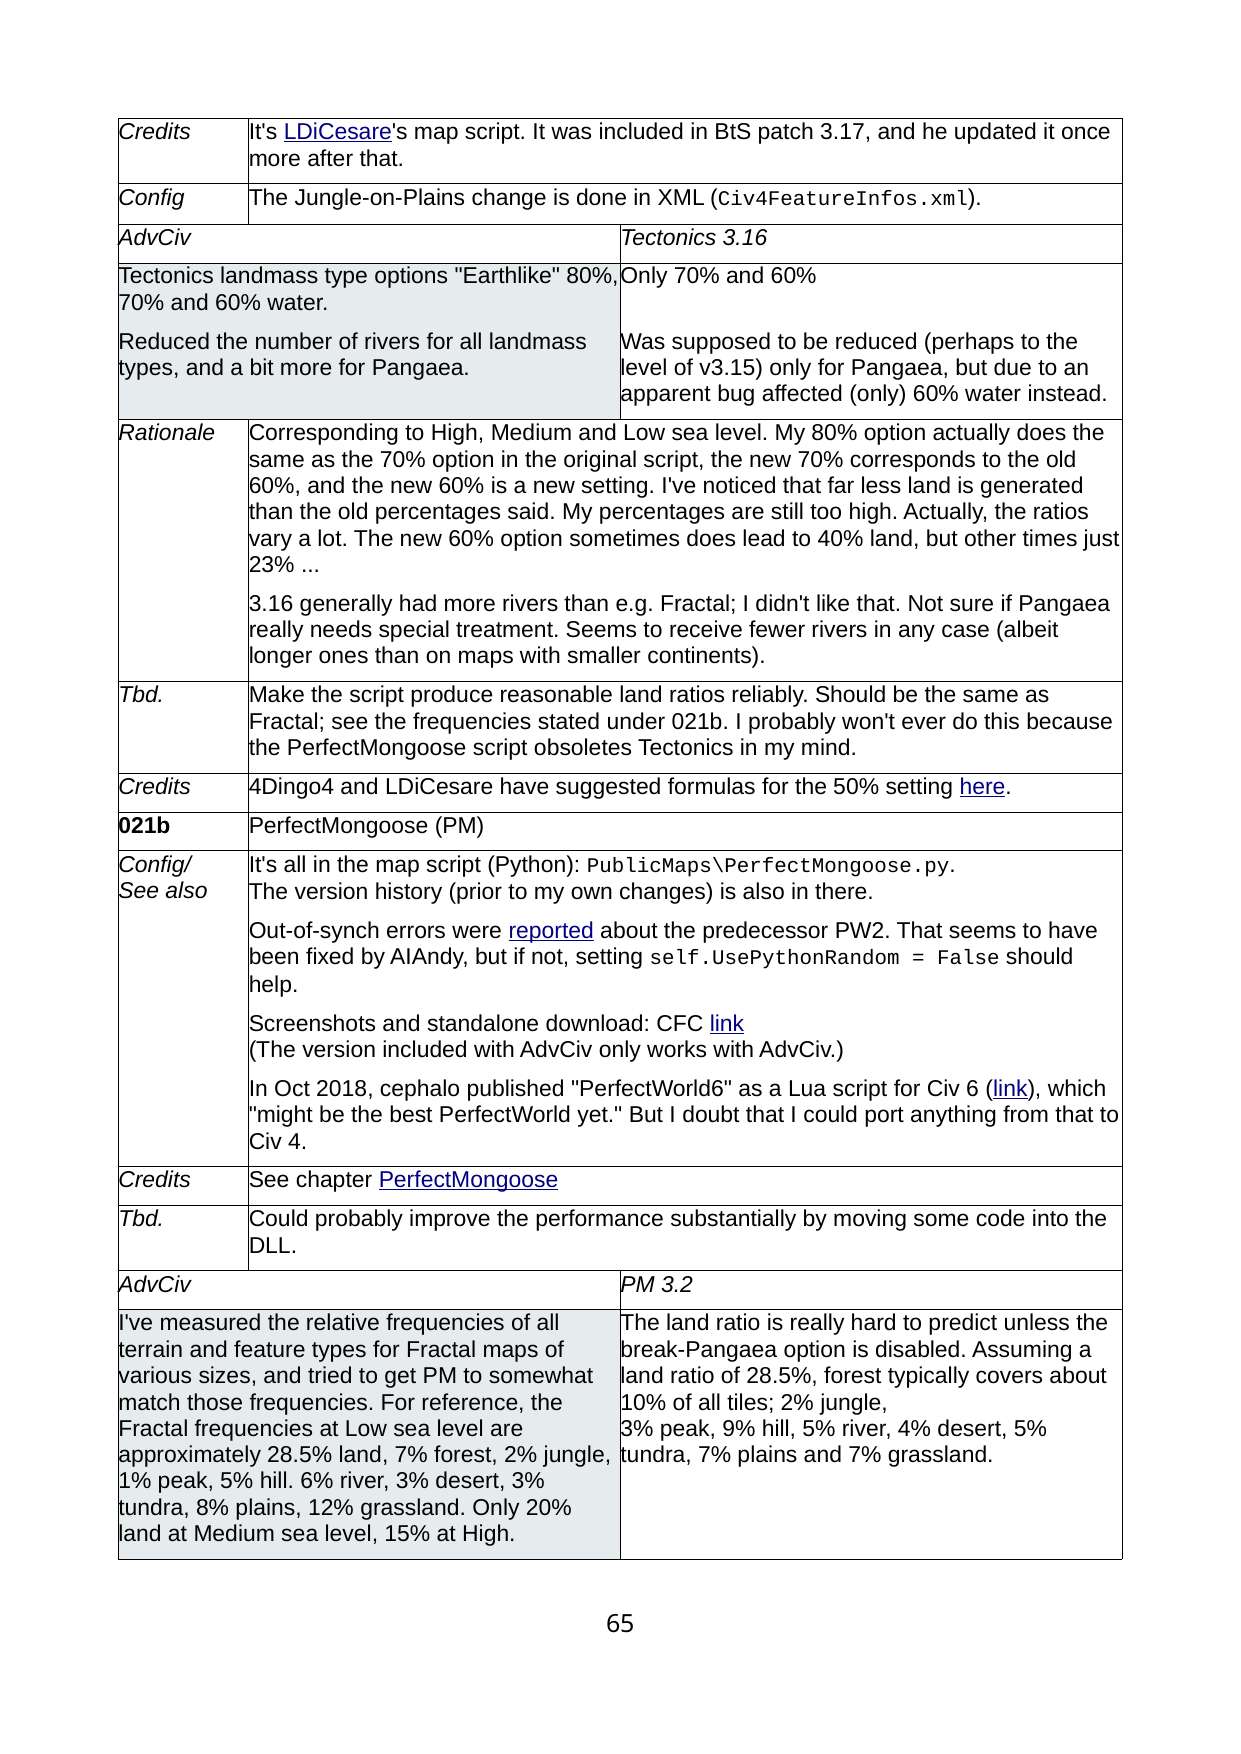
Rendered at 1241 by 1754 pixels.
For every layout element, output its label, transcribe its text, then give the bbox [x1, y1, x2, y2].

table_cell PM 3.2 [621, 1271, 1122, 1309]
table_cell It's LDiCesare's map script. It was included in BtS patch 3.17, and he updated it once more after that. [249, 119, 1122, 183]
table_cell PerfectMongoose (PM) [249, 813, 1122, 850]
table_cell Only 70% and 60% Was supposed to be reduced (perhaps to the level of v3.15) only for Pangaea, but due to an apparent bug affected (only) 60% water instead. [621, 264, 1122, 419]
table_cell See chapter PerfectMongoose [249, 1167, 1122, 1205]
table_cell It's all in the map script (Python): PublicMaps\PerfectMongoose.py. The version history (prior to my own changes) is also in there. Out-of-synch errors were reported about the predecessor PW2. That seems to have been fixed by AIAndy, but if not, setting self.UsePythonRandom = False should help. Screenshots and standalone download: CFC link (The version included with AdvCiv only works with AdvCiv.) In Oct 2018, cephalo published "PerfectWorld6" as a Lua script for Civ 6 (link), which "might be the best PerfectWorld yet." But I doubt that I could port anything from that to Civ 4. [249, 851, 1122, 1166]
table_cell I've measured the relative frequencies of all terrain and feature types for Fractal maps of various sizes, and tried to get PM to somewhat match those frequencies. For reference, the Fractal frequencies at Low sea level are approximately 28.5% land, 7% forest, 2% jungle, 1% peak, 5% hill. 6% river, 3% desert, 3% tundra, 8% plains, 12% grassland. Only 20% land at Medium sea level, 15% at High. [119, 1310, 620, 1559]
table_cell Credits [119, 119, 248, 183]
table_cell AdvCiv [119, 1271, 620, 1309]
table_cell Corresponding to High, Medium and Low sea level. My 80% option actually does the same as the 70% option in the original script, the new 70% corresponds to the old 60%, and the new 60% is a new setting. I've noticed that far less land is generated than the old percentages said. My percentages are still too high. Actually, the ratios vary a lot. The new 60% option sometimes does lead to 40% land, but other times just 23% ... 3.16 generally had more rivers than e.g. Fractal; I didn't like that. Not sure if Pangaea really needs special treatment. Seems to receive fewer rivers in any case (albeit longer ones than on maps with smaller continents). [249, 420, 1122, 681]
table_cell Tbd. [119, 1206, 248, 1270]
table_cell Config [119, 184, 248, 223]
table_cell Could probably improve the performance substantially by moving some code into the DLL. [249, 1206, 1122, 1270]
table_cell 021b [119, 813, 248, 850]
table_cell The land ratio is really hard to predict unless the break-Pangaea option is disabled. Assuming a land ratio of 28.5%, forest typically covers about 10% of all tiles; 2% jungle, 3% peak, 9% hill, 5% river, 4% desert, 5% tundra, 7% plains and 7% grassland. [621, 1310, 1122, 1559]
table_cell 4Dingo4 and LDiCesare have suggested formulas for the 50% setting here. [249, 774, 1122, 812]
table_cell Make the script produce reasonable land ratios reliably. Should be the same as Fractal; see the frequencies stated under 021b. I probably won't ever do this because the PerfectMongoose script obsoletes Tectonics in my mind. [249, 682, 1122, 773]
table_cell Rationale [119, 420, 248, 681]
table_cell Tectonics 3.16 [621, 225, 1122, 262]
table_cell The Jungle-on-Plains change is done in XML (Civ4FeatureInfos.xml). [249, 184, 1122, 223]
table_cell AdvCiv [119, 225, 620, 262]
table_cell Credits [119, 774, 248, 812]
table_cell Config/ See also [119, 851, 248, 1166]
table_cell Credits [119, 1167, 248, 1205]
table_cell Tectonics landmass type options "Earthlike" 80%, 70% and 60% water. Reduced the number of rivers for all landmass types, and a bit more for Pangaea. [119, 264, 620, 419]
table_cell Tbd. [119, 682, 248, 773]
